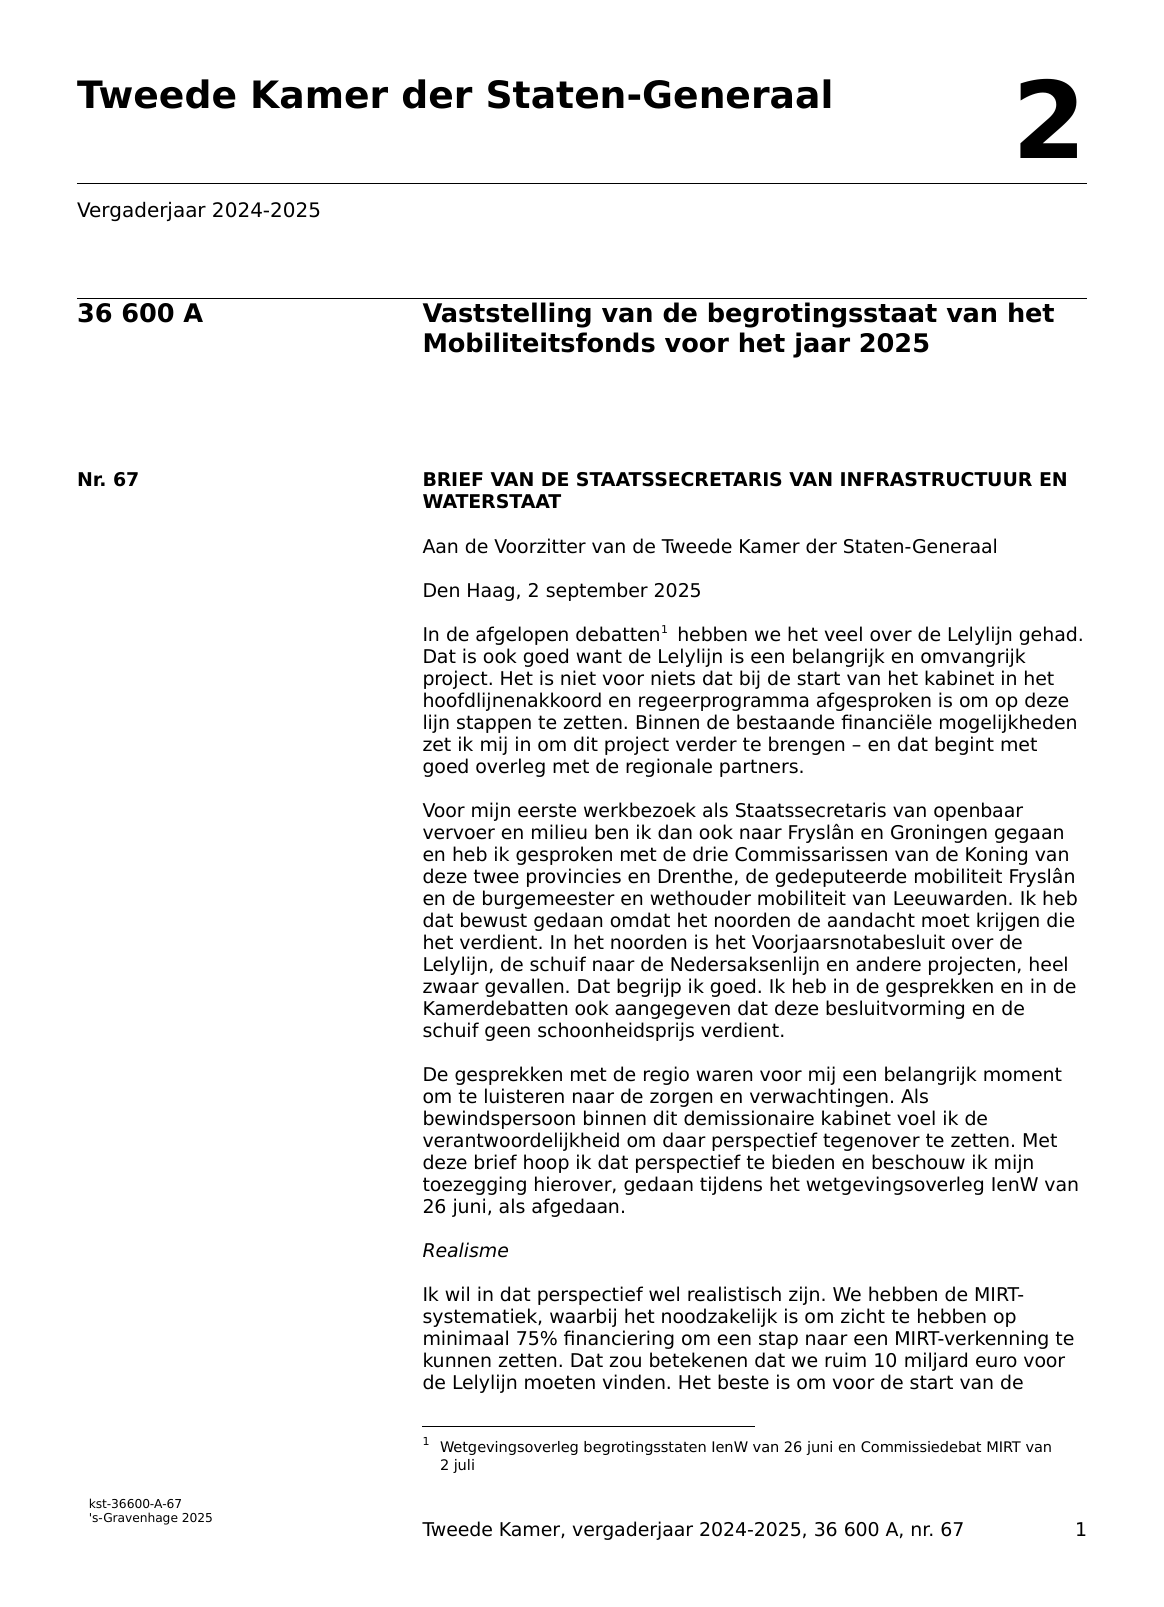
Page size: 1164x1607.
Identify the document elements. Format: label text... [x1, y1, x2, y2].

table_cell Vergaderjaar 2024-2025 [77, 184, 1087, 298]
subtitle Realisme [422, 1240, 1087, 1262]
subtitle Nr. 67 BRIEF VAN DE STAATSSECRETARIS VAN INFRASTRUCTUUR EN WATERSTAAT [77, 469, 1087, 513]
text Voor mijn eerste werkbezoek als Staatssecretaris van openbaar vervoer en milieu ben ik dan ook naar Fryslân en Groningen gegaan en heb ik gesproken met de drie Commissarissen van de Koning van deze twee provincies en Drenthe, de gedeputeerde mobiliteit Fryslân en de burgemeester en wethouder mobiliteit van Leeuwarden. Ik heb dat bewust gedaan omdat het noorden de aandacht moet krijgen die het verdient. In het noorden is het Voorjaarsnotabesluit over de Lelylijn, de schuif naar de Nedersaksenlijn en andere projecten, heel zwaar gevallen. Dat begrijp ik goed. Ik heb in de gesprekken en in de Kamerdebatten ook aangegeven dat deze besluitvorming en de schuif geen schoonheidsprijs verdient. [422, 800, 1087, 1042]
text Ik wil in dat perspectief wel realistisch zijn. We hebben de MIRT-systematiek, waarbij het noodzakelijk is om zicht te hebben op minimaal 75% financiering om een stap naar een MIRT-verkenning te kunnen zetten. Dat zou betekenen dat we ruim 10 miljard euro voor de Lelylijn moeten vinden. Het beste is om voor de start van de [422, 1284, 1087, 1394]
table_header Tweede Kamer der Staten-Generaal [77, 59, 886, 183]
subtitle 36 600 A Vaststelling van de begrotingsstaat van het Mobiliteitsfonds voor het jaar 2025 [77, 299, 1087, 358]
text In de afgelopen debatten hebben we het veel over de Lelylijn gehad. Dat is ook goed want de Lelylijn is een belangrijk en omvangrijk project. Het is niet voor niets dat bij de start van het kabinet in het hoofdlijnenakkoord en regeerprogramma afgesproken is om op deze lijn stappen te zetten. Binnen de bestaande financiële mogelijkheden zet ik mij in om dit project verder te brengen – en dat begint met goed overleg met de regionale partners. [422, 624, 1087, 778]
text Aan de Voorzitter van de Tweede Kamer der Staten-Generaal [422, 536, 1087, 557]
text Wetgevingsoverleg begrotingsstaten IenW van 26 juni en Commissiedebat MIRT van 2 juli [422, 1435, 1087, 1474]
text 's-Gravenhage 2025 [88, 1511, 323, 1525]
table_header 2 [886, 59, 1087, 183]
text kst-36600-A-67 [88, 1497, 323, 1511]
text Den Haag, 2 september 2025 [422, 580, 1087, 602]
text De gesprekken met de regio waren voor mij een belangrijk moment om te luisteren naar de zorgen en verwachtingen. Als bewindspersoon binnen dit demissionaire kabinet voel ik de verantwoordelijkheid om daar perspectief tegenover te zetten. Met deze brief hoop ik dat perspectief te bieden en beschouw ik mijn toezegging hierover, gedaan tijdens het wetgevingsoverleg IenW van 26 juni, als afgedaan. [422, 1064, 1087, 1218]
